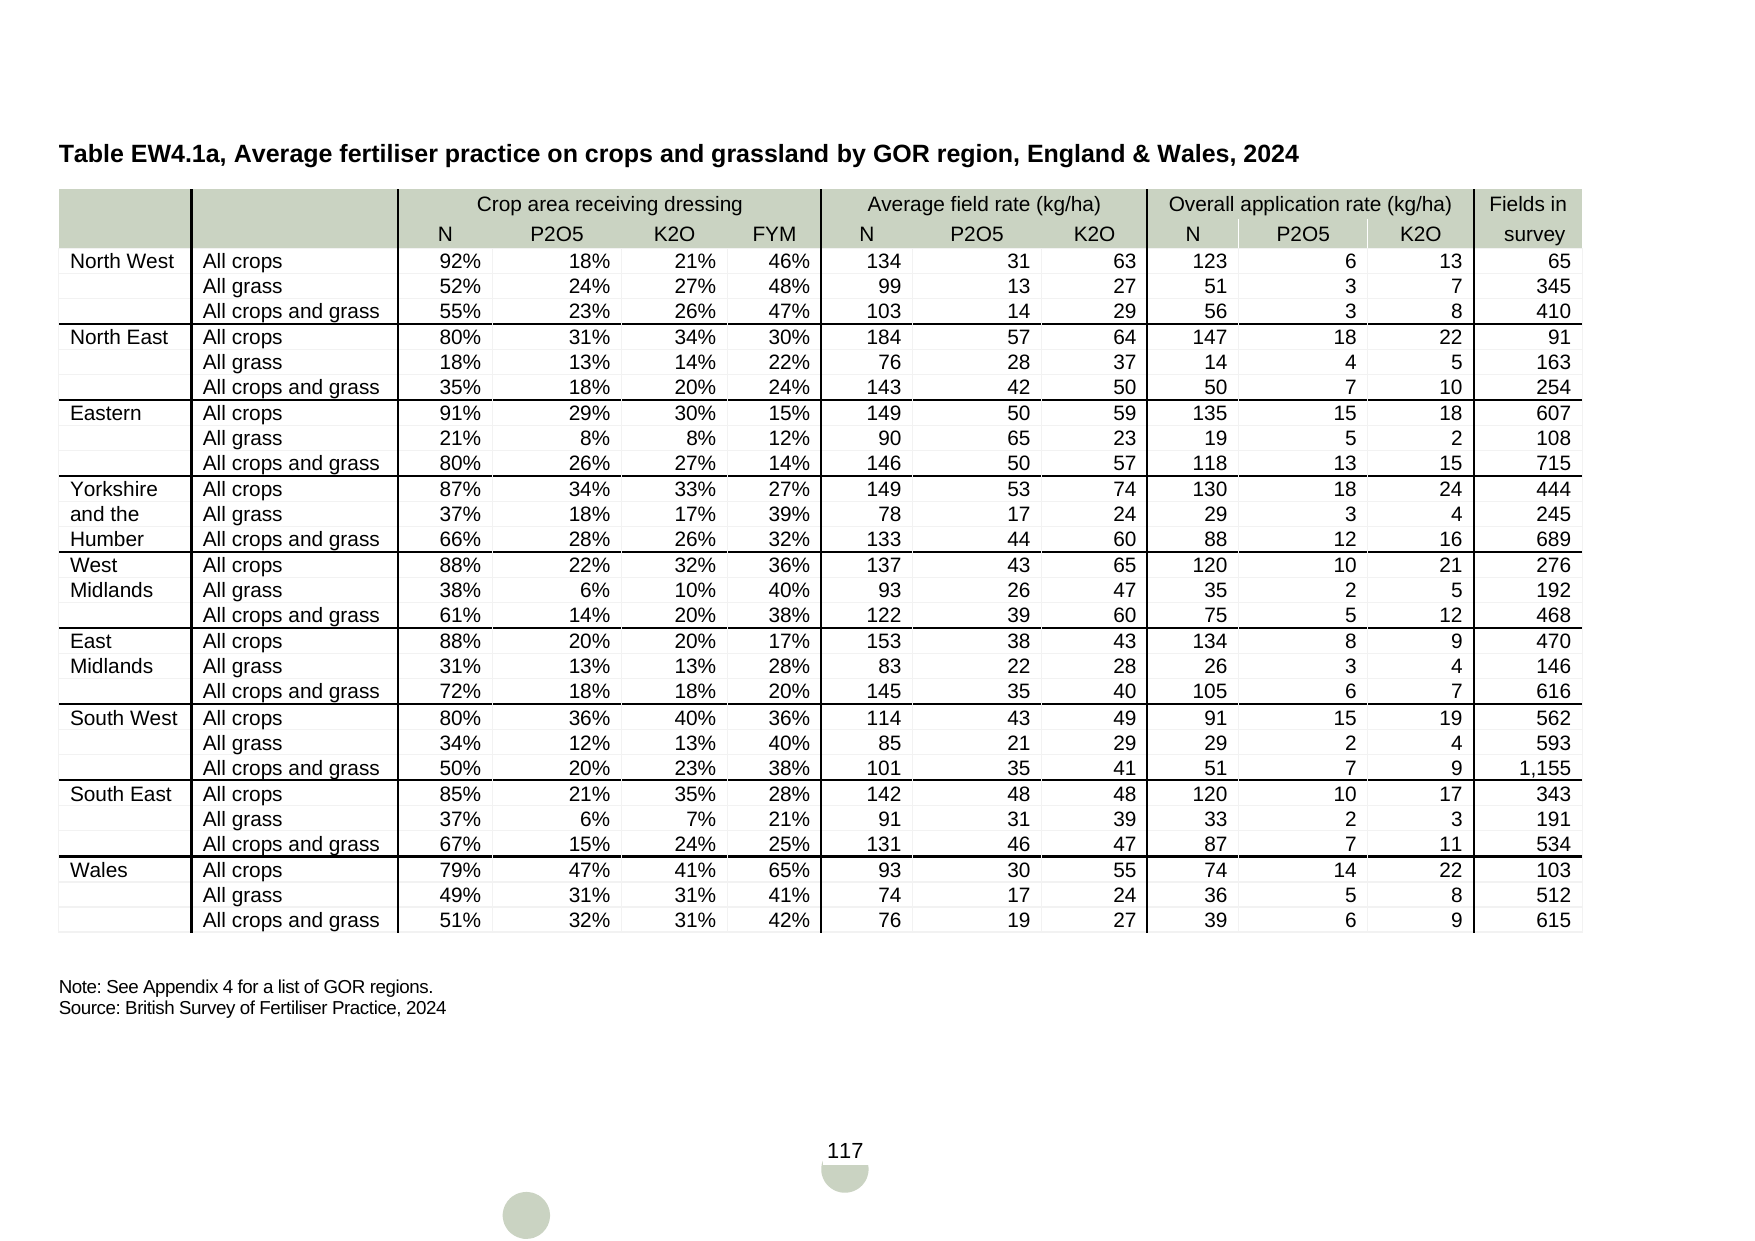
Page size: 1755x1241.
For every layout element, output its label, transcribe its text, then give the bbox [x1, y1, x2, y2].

table_header Overall application rate (kg/ha) [1148, 189, 1473, 219]
table_cell All grass [193, 502, 397, 526]
table_cell 38 [913, 629, 1041, 653]
table_cell North West [59, 249, 190, 273]
table_cell 10 [1368, 375, 1473, 399]
table_cell 13% [622, 730, 727, 754]
table_cell 7 [1239, 375, 1367, 399]
table_cell 10% [622, 578, 727, 602]
table_cell 75 [1148, 603, 1238, 627]
table_cell 27% [622, 451, 727, 475]
table_cell 131 [822, 831, 912, 855]
table_cell 28% [728, 781, 820, 805]
table_cell N [1148, 219, 1238, 248]
table_cell 20% [493, 629, 621, 653]
table_cell North East [59, 325, 190, 349]
table_cell 18 [1368, 401, 1473, 425]
table_cell 24% [728, 375, 820, 399]
table_cell [59, 679, 190, 703]
table_cell 41 [1042, 755, 1146, 779]
table_cell All grass [193, 883, 397, 906]
table_cell K2O [621, 219, 727, 248]
table_cell 33 [1148, 806, 1238, 830]
table_cell [59, 426, 190, 450]
table_cell 28% [728, 654, 820, 678]
table_cell Eastern [59, 401, 190, 425]
table_cell 23% [493, 299, 621, 323]
table_cell 24 [1042, 883, 1146, 906]
table_cell 689 [1475, 527, 1582, 551]
table_cell 9 [1368, 755, 1473, 779]
table_cell 2 [1239, 578, 1367, 602]
table_cell 31% [399, 654, 492, 678]
table_cell 32% [493, 908, 621, 931]
table_cell 15 [1368, 451, 1473, 475]
table_cell 8% [622, 426, 727, 450]
table_cell N [399, 219, 492, 248]
table_cell 2 [1239, 730, 1367, 754]
table_cell All crops [193, 553, 397, 577]
table_cell 2 [1368, 426, 1473, 450]
table_cell 39 [913, 603, 1041, 627]
table_cell 35% [622, 781, 727, 805]
table_cell 39 [1042, 806, 1146, 830]
table_cell 276 [1475, 553, 1582, 577]
table_cell East [59, 629, 190, 653]
table_cell 5 [1368, 350, 1473, 374]
table_cell 14% [493, 603, 621, 627]
table_cell 22 [1368, 325, 1473, 349]
table_cell 72% [399, 679, 492, 703]
table_cell 38% [399, 578, 492, 602]
table_cell 3 [1239, 274, 1367, 298]
table_cell P2O5 [912, 219, 1041, 248]
table_cell 43 [1042, 629, 1146, 653]
table_cell 46% [728, 249, 820, 273]
table_cell 15% [493, 831, 621, 855]
table_cell 6 [1239, 249, 1367, 273]
table_cell 19 [1148, 426, 1238, 450]
table_cell N [822, 219, 912, 248]
table_cell 10 [1239, 781, 1367, 805]
table_cell 35% [399, 375, 492, 399]
table_cell 105 [1148, 679, 1238, 703]
table_cell 48 [1042, 781, 1146, 805]
table_cell 616 [1475, 679, 1582, 703]
table_cell 90 [822, 426, 912, 450]
table_cell 74 [1148, 858, 1238, 881]
table_cell 7 [1239, 755, 1367, 779]
table_cell FYM [727, 219, 820, 248]
table_cell 6 [1239, 908, 1367, 931]
table_cell 17% [622, 502, 727, 526]
table_cell 49% [399, 883, 492, 906]
table_cell 18 [1239, 477, 1367, 501]
table_cell 52% [399, 274, 492, 298]
table_cell 25% [728, 831, 820, 855]
table_cell 21% [399, 426, 492, 450]
table_cell 3 [1368, 806, 1473, 830]
table_cell 91% [399, 401, 492, 425]
table_cell Humber [59, 527, 190, 551]
table_cell 36 [1148, 883, 1238, 906]
table_cell [59, 274, 190, 298]
table_cell 47 [1042, 831, 1146, 855]
table_cell 74 [822, 883, 912, 906]
table_cell 7 [1368, 274, 1473, 298]
table_cell 15 [1239, 401, 1367, 425]
table_cell 143 [822, 375, 912, 399]
table_cell 5 [1368, 578, 1473, 602]
table_cell 163 [1475, 350, 1582, 374]
table_cell 14 [1239, 858, 1367, 881]
table_cell 1,155 [1475, 755, 1582, 779]
table_cell 3 [1239, 299, 1367, 323]
table_cell 15 [1239, 705, 1367, 729]
table_cell 28 [913, 350, 1041, 374]
table_cell 153 [822, 629, 912, 653]
table_cell 93 [822, 578, 912, 602]
table_cell 410 [1475, 299, 1582, 323]
table_cell 534 [1475, 831, 1582, 855]
table_cell 40 [1042, 679, 1146, 703]
table_cell 47% [728, 299, 820, 323]
table_cell 74 [1042, 477, 1146, 501]
table_header Crop area receiving dressing [399, 189, 820, 219]
table_cell 593 [1475, 730, 1582, 754]
table_cell Midlands [59, 654, 190, 678]
table_cell 468 [1475, 603, 1582, 627]
table_cell 93 [822, 858, 912, 881]
table_cell Wales [59, 858, 190, 881]
table_cell 27% [622, 274, 727, 298]
table_cell All grass [193, 274, 397, 298]
table_cell 18% [622, 679, 727, 703]
table_cell 343 [1475, 781, 1582, 805]
table_cell 142 [822, 781, 912, 805]
table_cell [59, 908, 190, 931]
table_cell 50 [913, 451, 1041, 475]
table_cell 13 [1239, 451, 1367, 475]
table_cell All crops and grass [193, 527, 397, 551]
table_cell All grass [193, 730, 397, 754]
table_cell 12% [728, 426, 820, 450]
text Note: See Appendix 4 for a list of GOR regions. [58, 976, 1559, 997]
table_cell 8 [1239, 629, 1367, 653]
table_cell 65 [1475, 249, 1582, 273]
subtitle Table EW4.1a, Average fertiliser practice on crops and grassland by GOR region, England & Wales, 2024 [58, 139, 1559, 168]
table_cell survey [1475, 219, 1582, 248]
table_cell 7 [1239, 831, 1367, 855]
table_cell 13% [493, 350, 621, 374]
table_header Fields in [1475, 189, 1582, 219]
table_cell 26% [622, 527, 727, 551]
table_cell 20% [493, 755, 621, 779]
table_cell 16 [1368, 527, 1473, 551]
table_cell All crops and grass [193, 755, 397, 779]
table_cell 53 [913, 477, 1041, 501]
table_cell All crops and grass [193, 375, 397, 399]
table_cell 146 [1475, 654, 1582, 678]
table_cell 27% [728, 477, 820, 501]
table_cell 123 [1148, 249, 1238, 273]
table_cell 40% [728, 730, 820, 754]
table_cell 4 [1239, 350, 1367, 374]
table_cell South East [59, 781, 190, 805]
table_cell 28 [1042, 654, 1146, 678]
table_cell 120 [1148, 553, 1238, 577]
table_cell 80% [399, 705, 492, 729]
table_cell 21% [493, 781, 621, 805]
table_cell 7 [1368, 679, 1473, 703]
table_cell All grass [193, 654, 397, 678]
table_cell 17% [728, 629, 820, 653]
table_cell 28% [493, 527, 621, 551]
table_cell 12 [1368, 603, 1473, 627]
table_cell 57 [1042, 451, 1146, 475]
table_cell 130 [1148, 477, 1238, 501]
table_cell 37 [1042, 350, 1146, 374]
table_cell 31 [913, 806, 1041, 830]
table_cell P2O5 [1239, 219, 1367, 248]
table_cell 26 [1148, 654, 1238, 678]
table_cell 27 [1042, 274, 1146, 298]
table_cell South West [59, 705, 190, 729]
table_cell 32% [622, 553, 727, 577]
table_cell 29 [1148, 502, 1238, 526]
table_cell 17 [1368, 781, 1473, 805]
table_cell All crops and grass [193, 908, 397, 931]
table_cell [193, 219, 397, 248]
table_cell 91 [822, 806, 912, 830]
table_cell 13 [913, 274, 1041, 298]
table_cell 10 [1239, 553, 1367, 577]
table_cell All grass [193, 806, 397, 830]
table_cell 43 [913, 553, 1041, 577]
table_cell All crops [193, 401, 397, 425]
table_cell 60 [1042, 603, 1146, 627]
table_cell 38% [728, 755, 820, 779]
table_cell 56 [1148, 299, 1238, 323]
table_cell 4 [1368, 502, 1473, 526]
table_cell [59, 375, 190, 399]
table_cell All grass [193, 426, 397, 450]
table_cell 67% [399, 831, 492, 855]
table_cell 5 [1239, 883, 1367, 906]
table_cell 20% [622, 629, 727, 653]
table_cell 18 [1239, 325, 1367, 349]
table_cell 345 [1475, 274, 1582, 298]
table_cell 20% [728, 679, 820, 703]
table_cell 8 [1368, 883, 1473, 906]
table_cell 65% [728, 858, 820, 881]
table_cell 34% [493, 477, 621, 501]
table_cell 63 [1042, 249, 1146, 273]
table_cell 14% [728, 451, 820, 475]
table_cell All crops [193, 629, 397, 653]
table_cell 23% [622, 755, 727, 779]
table_cell 60 [1042, 527, 1146, 551]
table_cell 50 [1148, 375, 1238, 399]
table_cell 49 [1042, 705, 1146, 729]
table_cell 24% [622, 831, 727, 855]
table_cell 31% [622, 883, 727, 906]
table_cell 5 [1239, 603, 1367, 627]
table_cell 38% [728, 603, 820, 627]
table_cell 18% [493, 375, 621, 399]
table_cell All crops [193, 325, 397, 349]
table_cell 65 [1042, 553, 1146, 577]
table_cell 31 [913, 249, 1041, 273]
table_cell 85 [822, 730, 912, 754]
table_cell 48 [913, 781, 1041, 805]
table_cell 26% [493, 451, 621, 475]
table_cell 35 [1148, 578, 1238, 602]
table_cell 14 [913, 299, 1041, 323]
table_cell 184 [822, 325, 912, 349]
table_cell 24 [1042, 502, 1146, 526]
table_cell K2O [1368, 219, 1473, 248]
table_cell 134 [1148, 629, 1238, 653]
table_cell 30 [913, 858, 1041, 881]
table_cell 40% [728, 578, 820, 602]
table_cell 191 [1475, 806, 1582, 830]
table_cell 43 [913, 705, 1041, 729]
table_cell 32% [728, 527, 820, 551]
table_cell 4 [1368, 654, 1473, 678]
table_cell 51 [1148, 755, 1238, 779]
text Source: British Survey of Fertiliser Practice, 2024 [58, 997, 1559, 1019]
table_cell 22 [913, 654, 1041, 678]
table_cell 562 [1475, 705, 1582, 729]
table_cell Midlands [59, 578, 190, 602]
table_cell All crops [193, 705, 397, 729]
table_cell 444 [1475, 477, 1582, 501]
table_cell 85% [399, 781, 492, 805]
table_cell 122 [822, 603, 912, 627]
table_cell [59, 603, 190, 627]
table_cell [59, 730, 190, 754]
table_cell 145 [822, 679, 912, 703]
table_cell 134 [822, 249, 912, 273]
table_cell [59, 350, 190, 374]
table_cell 46 [913, 831, 1041, 855]
table_cell 36% [728, 705, 820, 729]
table_cell 14% [622, 350, 727, 374]
table_cell 29% [493, 401, 621, 425]
table_cell 37% [399, 806, 492, 830]
table_cell All crops [193, 781, 397, 805]
table_cell 26% [622, 299, 727, 323]
table_cell 103 [1475, 858, 1582, 881]
table_cell Yorkshire [59, 477, 190, 501]
table_cell 79% [399, 858, 492, 881]
table_cell 137 [822, 553, 912, 577]
table_cell 26 [913, 578, 1041, 602]
table_cell K2O [1041, 219, 1146, 248]
table_header [193, 189, 397, 219]
table_cell 59 [1042, 401, 1146, 425]
table_cell 78 [822, 502, 912, 526]
table_cell 64 [1042, 325, 1146, 349]
table_cell 51% [399, 908, 492, 931]
table_cell 36% [728, 553, 820, 577]
table_cell 33% [622, 477, 727, 501]
table_header Average field rate (kg/ha) [822, 189, 1146, 219]
table_cell 29 [1042, 730, 1146, 754]
table_cell 149 [822, 401, 912, 425]
table_cell 11 [1368, 831, 1473, 855]
table_cell 149 [822, 477, 912, 501]
table_cell All crops and grass [193, 603, 397, 627]
table_cell [59, 883, 190, 906]
table_cell 18% [493, 679, 621, 703]
table_cell 12 [1239, 527, 1367, 551]
table_cell 39% [728, 502, 820, 526]
table_cell 50 [913, 401, 1041, 425]
table_cell All crops and grass [193, 679, 397, 703]
table_cell and the [59, 502, 190, 526]
table_cell 47 [1042, 578, 1146, 602]
table_cell 19 [913, 908, 1041, 931]
table_cell 120 [1148, 781, 1238, 805]
table_cell All grass [193, 578, 397, 602]
table_cell 55% [399, 299, 492, 323]
table_cell All grass [193, 350, 397, 374]
table_cell 29 [1042, 299, 1146, 323]
table_cell 65 [913, 426, 1041, 450]
table_cell 61% [399, 603, 492, 627]
table_cell 87 [1148, 831, 1238, 855]
table_cell All crops [193, 477, 397, 501]
table_cell [59, 755, 190, 779]
table_cell 21% [622, 249, 727, 273]
table_cell 30% [622, 401, 727, 425]
table_cell 23 [1042, 426, 1146, 450]
table_cell 51 [1148, 274, 1238, 298]
table_cell 254 [1475, 375, 1582, 399]
table_cell 14 [1148, 350, 1238, 374]
table_cell 22% [728, 350, 820, 374]
table_cell 615 [1475, 908, 1582, 931]
table_cell 2 [1239, 806, 1367, 830]
table_cell 50 [1042, 375, 1146, 399]
table_cell 88% [399, 553, 492, 577]
table_cell 41% [728, 883, 820, 906]
table_cell 24 [1368, 477, 1473, 501]
table_cell 8 [1368, 299, 1473, 323]
table_cell 5 [1239, 426, 1367, 450]
table_cell 57 [913, 325, 1041, 349]
table_cell [59, 806, 190, 830]
table_cell 31% [622, 908, 727, 931]
table_cell 29 [1148, 730, 1238, 754]
table_cell 18% [399, 350, 492, 374]
table_cell West [59, 553, 190, 577]
table_cell 7% [622, 806, 727, 830]
table_cell P2O5 [492, 219, 621, 248]
table_cell 31% [493, 325, 621, 349]
table_cell 39 [1148, 908, 1238, 931]
table_cell 21 [1368, 553, 1473, 577]
table_cell 80% [399, 451, 492, 475]
table_cell 20% [622, 375, 727, 399]
table_cell All crops and grass [193, 451, 397, 475]
table_cell 92% [399, 249, 492, 273]
table_cell 19 [1368, 705, 1473, 729]
table_cell 35 [913, 755, 1041, 779]
table_cell 103 [822, 299, 912, 323]
table_cell [59, 299, 190, 323]
table_cell 6% [493, 578, 621, 602]
table_cell 17 [913, 883, 1041, 906]
table_cell 13 [1368, 249, 1473, 273]
table_cell 42% [728, 908, 820, 931]
table_cell All crops and grass [193, 831, 397, 855]
table_cell 55 [1042, 858, 1146, 881]
table_cell 607 [1475, 401, 1582, 425]
table_cell 76 [822, 908, 912, 931]
table_cell 27 [1042, 908, 1146, 931]
table_cell 24% [493, 274, 621, 298]
table_cell 20% [622, 603, 727, 627]
table_cell 13% [622, 654, 727, 678]
table_cell [59, 831, 190, 855]
table_cell 34% [399, 730, 492, 754]
table_cell 9 [1368, 629, 1473, 653]
table_cell 13% [493, 654, 621, 678]
table_cell 15% [728, 401, 820, 425]
table_cell 21 [913, 730, 1041, 754]
table_cell 83 [822, 654, 912, 678]
table_cell 30% [728, 325, 820, 349]
table_cell 36% [493, 705, 621, 729]
table_cell 21% [728, 806, 820, 830]
table_cell 108 [1475, 426, 1582, 450]
table_cell 76 [822, 350, 912, 374]
table_cell 44 [913, 527, 1041, 551]
table_cell 3 [1239, 502, 1367, 526]
table_cell 715 [1475, 451, 1582, 475]
table_header [59, 189, 190, 219]
table_cell All crops and grass [193, 299, 397, 323]
table_cell 245 [1475, 502, 1582, 526]
table_cell 9 [1368, 908, 1473, 931]
table_cell 31% [493, 883, 621, 906]
table_cell 147 [1148, 325, 1238, 349]
table_cell 512 [1475, 883, 1582, 906]
table_cell 6 [1239, 679, 1367, 703]
table_cell 3 [1239, 654, 1367, 678]
table_cell 50% [399, 755, 492, 779]
table_cell 47% [493, 858, 621, 881]
table_cell 18% [493, 502, 621, 526]
table_cell 22 [1368, 858, 1473, 881]
table_cell 41% [622, 858, 727, 881]
table_cell 114 [822, 705, 912, 729]
table_cell 146 [822, 451, 912, 475]
table_cell 88% [399, 629, 492, 653]
table_cell [59, 451, 190, 475]
table_cell 12% [493, 730, 621, 754]
table_cell All crops [193, 858, 397, 881]
table_cell 8% [493, 426, 621, 450]
table_cell 42 [913, 375, 1041, 399]
table_cell 91 [1148, 705, 1238, 729]
table_cell 66% [399, 527, 492, 551]
table_cell 87% [399, 477, 492, 501]
table_cell 88 [1148, 527, 1238, 551]
table_cell 6% [493, 806, 621, 830]
table_cell 4 [1368, 730, 1473, 754]
table_cell 18% [493, 249, 621, 273]
table_cell All crops [193, 249, 397, 273]
table_cell 37% [399, 502, 492, 526]
table_cell 34% [622, 325, 727, 349]
table_cell 101 [822, 755, 912, 779]
table_cell 470 [1475, 629, 1582, 653]
table_cell 91 [1475, 325, 1582, 349]
table_cell 80% [399, 325, 492, 349]
table_cell [59, 219, 190, 248]
table_cell 118 [1148, 451, 1238, 475]
table_cell 35 [913, 679, 1041, 703]
table_cell 17 [913, 502, 1041, 526]
table_cell 99 [822, 274, 912, 298]
table_cell 40% [622, 705, 727, 729]
table_cell 135 [1148, 401, 1238, 425]
table_cell 48% [728, 274, 820, 298]
table_cell 192 [1475, 578, 1582, 602]
table_cell 133 [822, 527, 912, 551]
table_cell 22% [493, 553, 621, 577]
